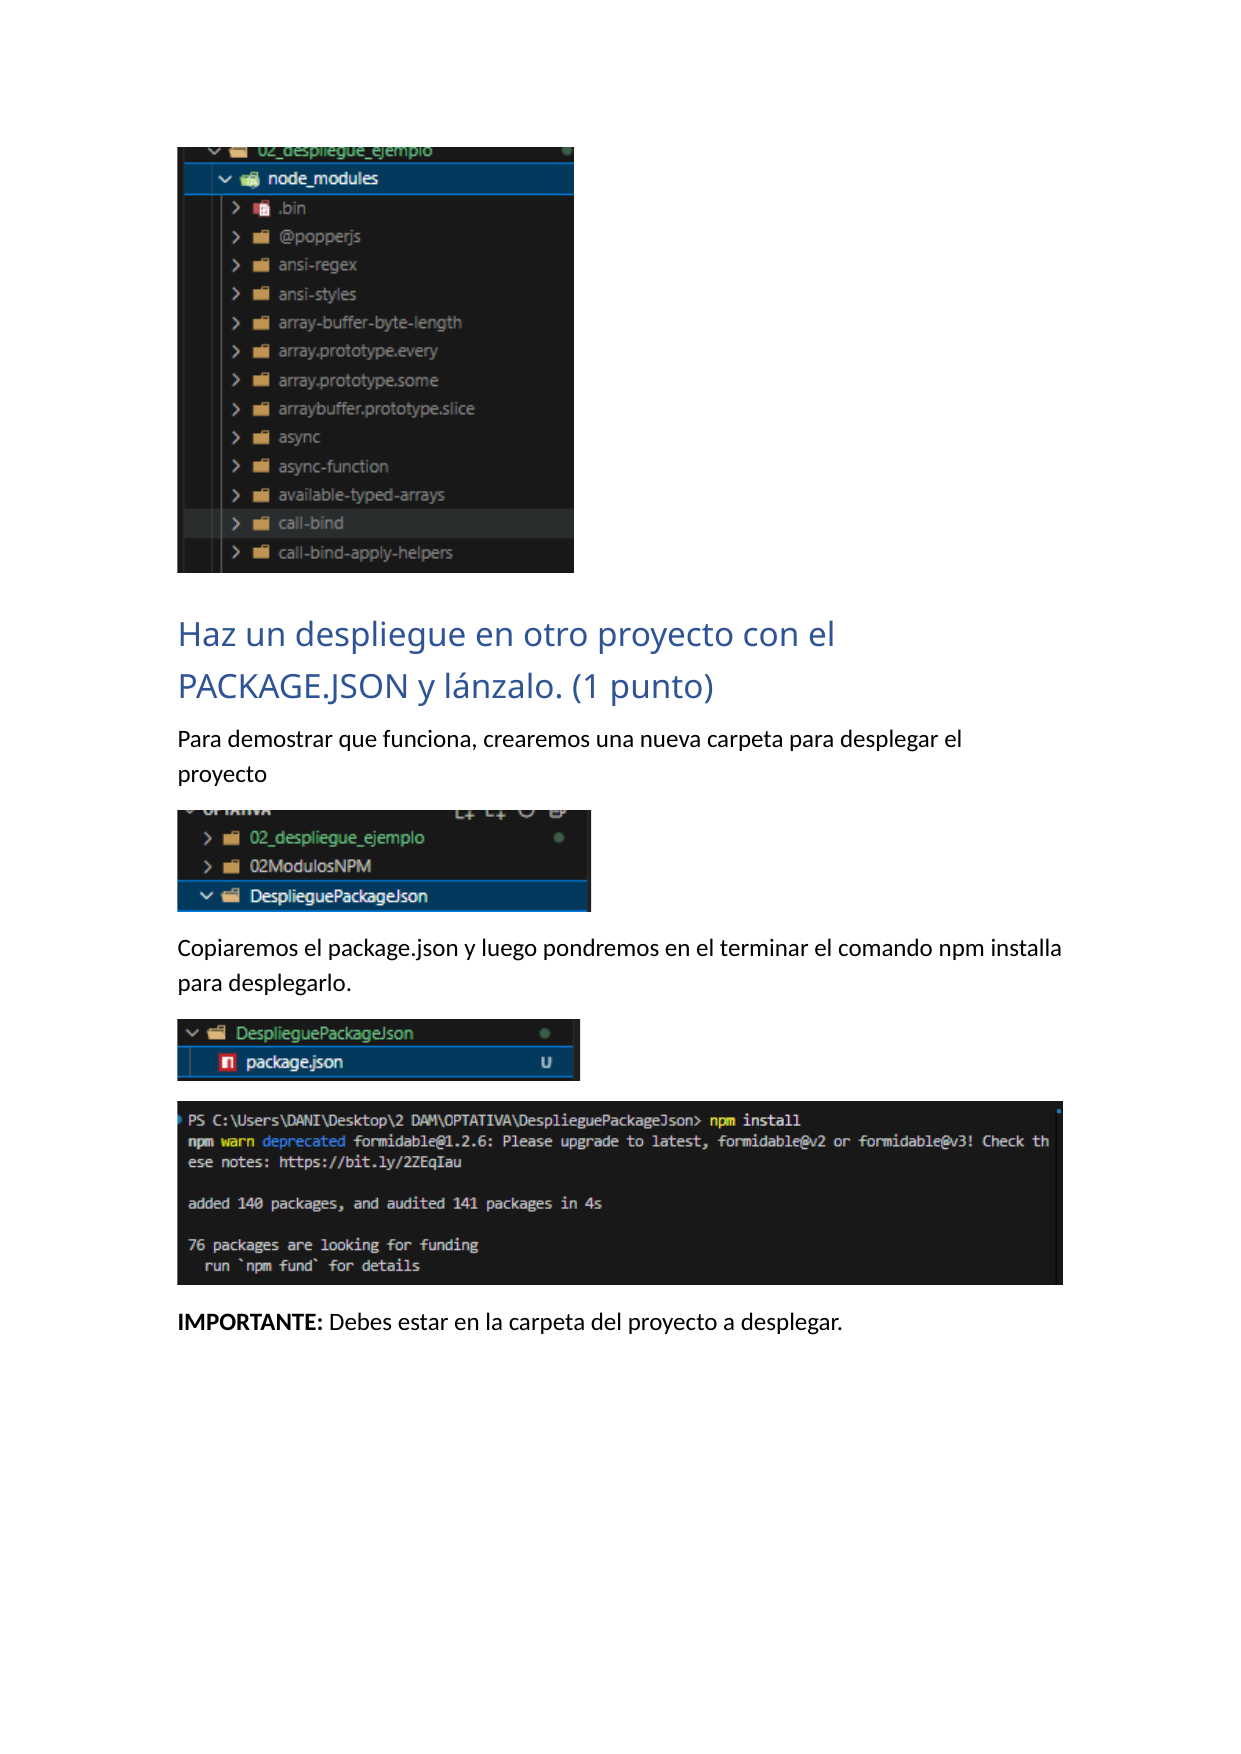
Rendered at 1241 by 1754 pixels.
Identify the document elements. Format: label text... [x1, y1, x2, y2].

text Copiaremos el package.json y luego pondremos en el terminar el comando npm installa para desplegarlo. [177, 933, 1063, 998]
text Para demostrar que funciona, crearemos una nueva carpeta para desplegar el proyecto [177, 723, 1063, 789]
text IMPORTANTE: Debes estar en la carpeta del proyecto a desplegar. [177, 1306, 1063, 1336]
subtitle Haz un despliegue en otro proyecto con el PACKAGE.JSON y lánzalo. (1 punto) [177, 611, 1063, 708]
